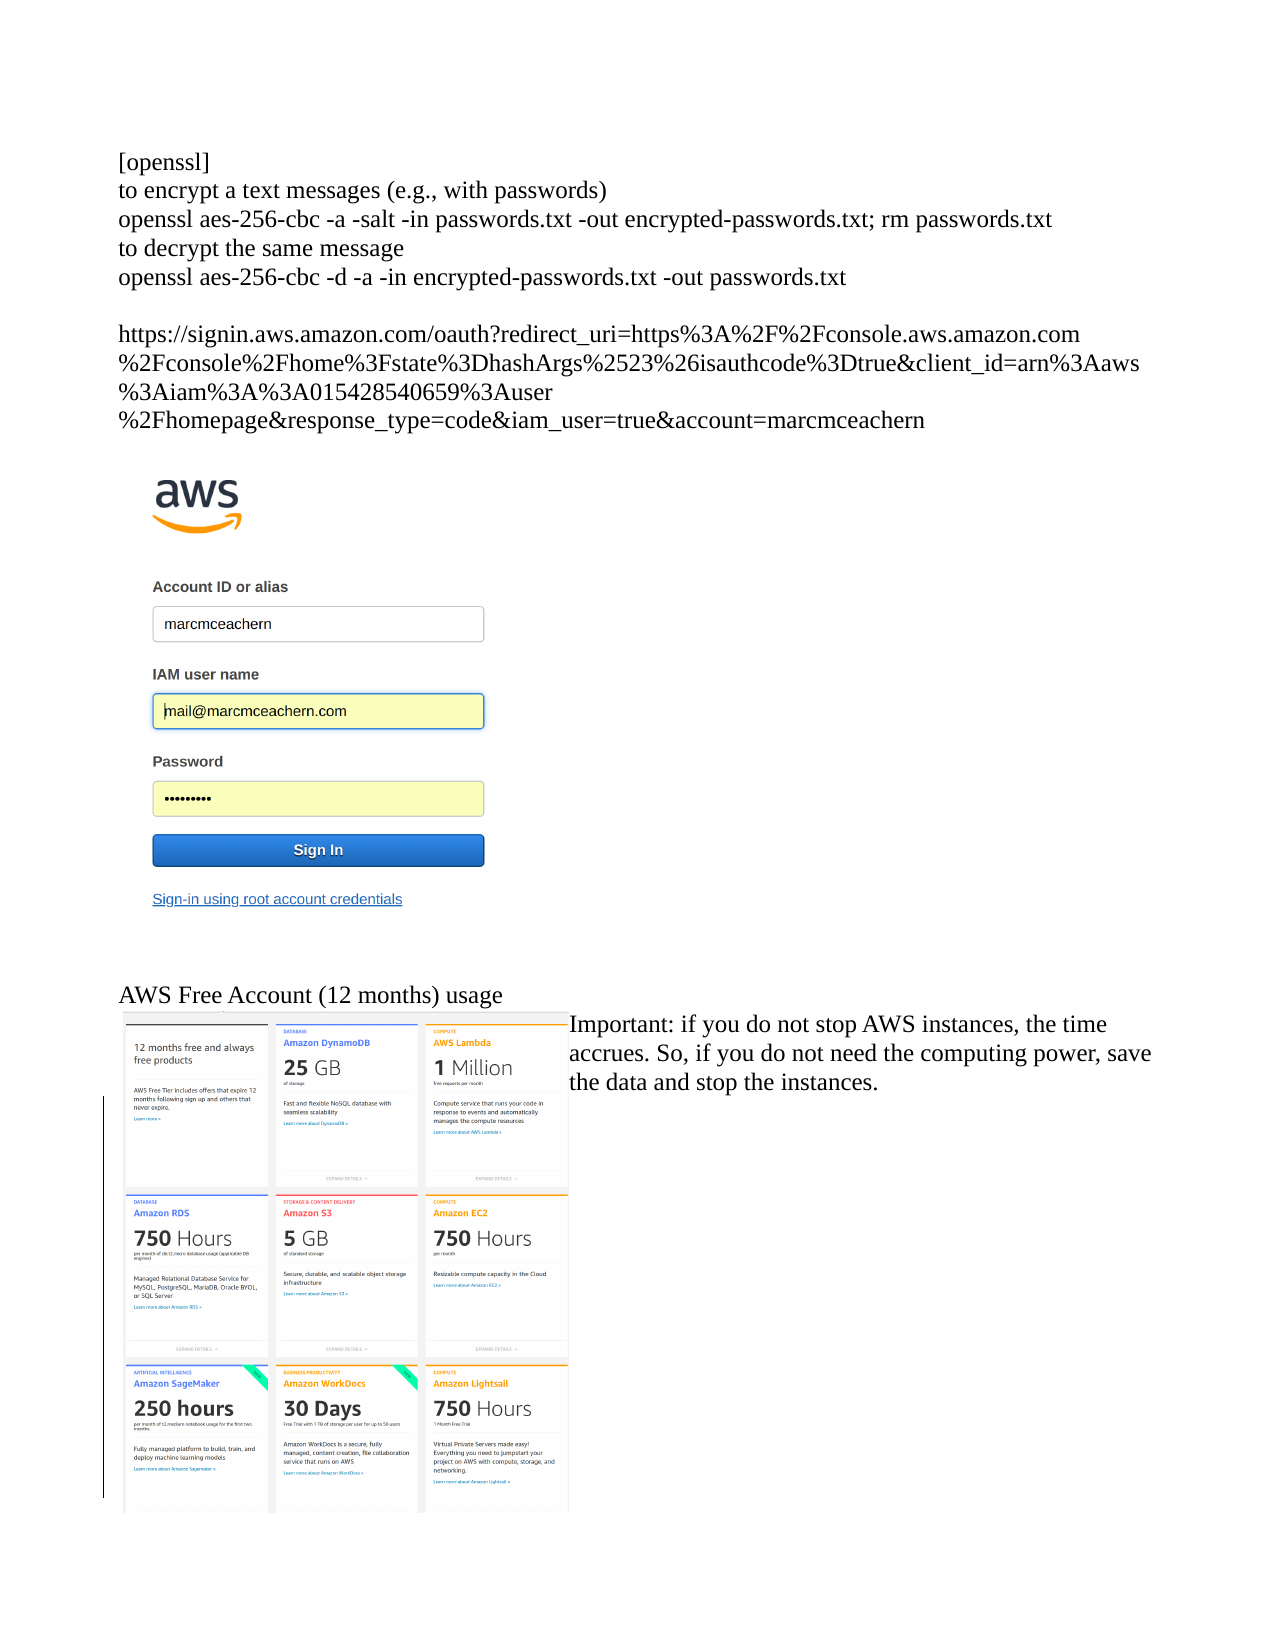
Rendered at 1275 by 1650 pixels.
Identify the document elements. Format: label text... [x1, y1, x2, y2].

text AWS Free Account (12 months) usage [118, 981, 1157, 1009]
text to encrypt a text messages (e.g., with passwords) [118, 176, 1157, 204]
text openssl aes-256-cbc -a -salt -in passwords.txt -out encrypted-passwords.txt; rm passwords.txt [118, 204, 1157, 233]
text https://signin.aws.amazon.com/oauth?redirect_uri=https%3A%2F%2Fconsole.aws.amazon.com%2Fconsole%2Fhome%3Fstate%3DhashArgs%2523%26isauthcode%3Dtrue&client_id=arn%3Aaws%3Aiam%3A%3A015428540659%3Auser%2Fhomepage&response_type=code&iam_user=true&account=marcmceachern [118, 319, 1157, 434]
picture [118, 463, 530, 939]
text [openssl] [118, 147, 1157, 176]
picture [122, 1011, 569, 1513]
text Important: if you do not stop AWS instances, the time accrues. So, if you do not need the computing power, save the data and stop the instances. [118, 1009, 1157, 1096]
text to decrypt the same message [118, 233, 1157, 262]
text openssl aes-256-cbc -d -a -in encrypted-passwords.txt -out passwords.txt [118, 262, 1157, 291]
